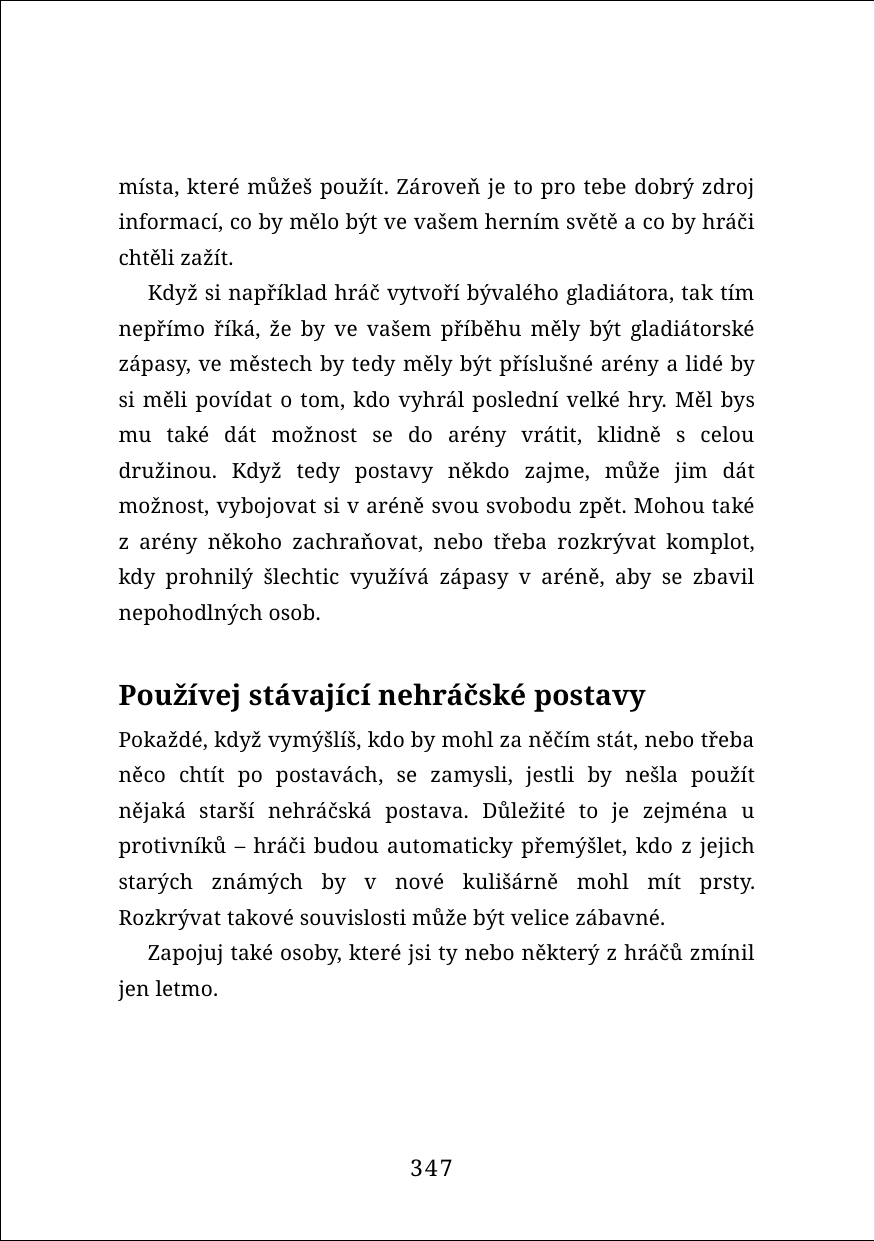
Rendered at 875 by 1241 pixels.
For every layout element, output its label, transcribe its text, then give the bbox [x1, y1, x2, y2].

subtitle Používej stávající nehráčské postavy [118, 675, 756, 713]
text Pokaždé, když vymýšlíš, kdo by mohl za něčím stát, nebo třeba něco chtít po postavách, se zamysli, jestli by nešla použít nějaká starší nehráčská postava. Důležité to je zejména u protivníků – hráči budou automaticky přemýšlet, kdo z jejich starých známých by v nové kulišárně mohl mít prsty. Rozkrývat takové souvislosti může být velice zábavné. Zapojuj také osoby, které jsi ty nebo některý z hráčů zmínil jen letmo. [118, 725, 756, 1002]
text místa, které můžeš použít. Zároveň je to pro tebe dobrý zdroj informací, co by mělo být ve vašem herním světě a co by hráči chtěli zažít. Když si například hráč vytvoří bývalého gladiátora, tak tím nepřímo říká, že by ve vašem příběhu měly být gladiátorské zápasy, ve městech by tedy měly být příslušné arény a lidé by si měli povídat o tom, kdo vyhrál poslední velké hry. Měl bys mu také dát možnost se do arény vrátit, klidně s celou družinou. Když tedy postavy někdo zajme, může jim dát možnost, vybojovat si v aréně svou svobodu zpět. Mohou také z arény někoho zachraňovat, nebo třeba rozkrývat komplot, kdy prohnilý šlechtic využívá zápasy v aréně, aby se zbavil nepohodlných osob. [118, 172, 756, 626]
